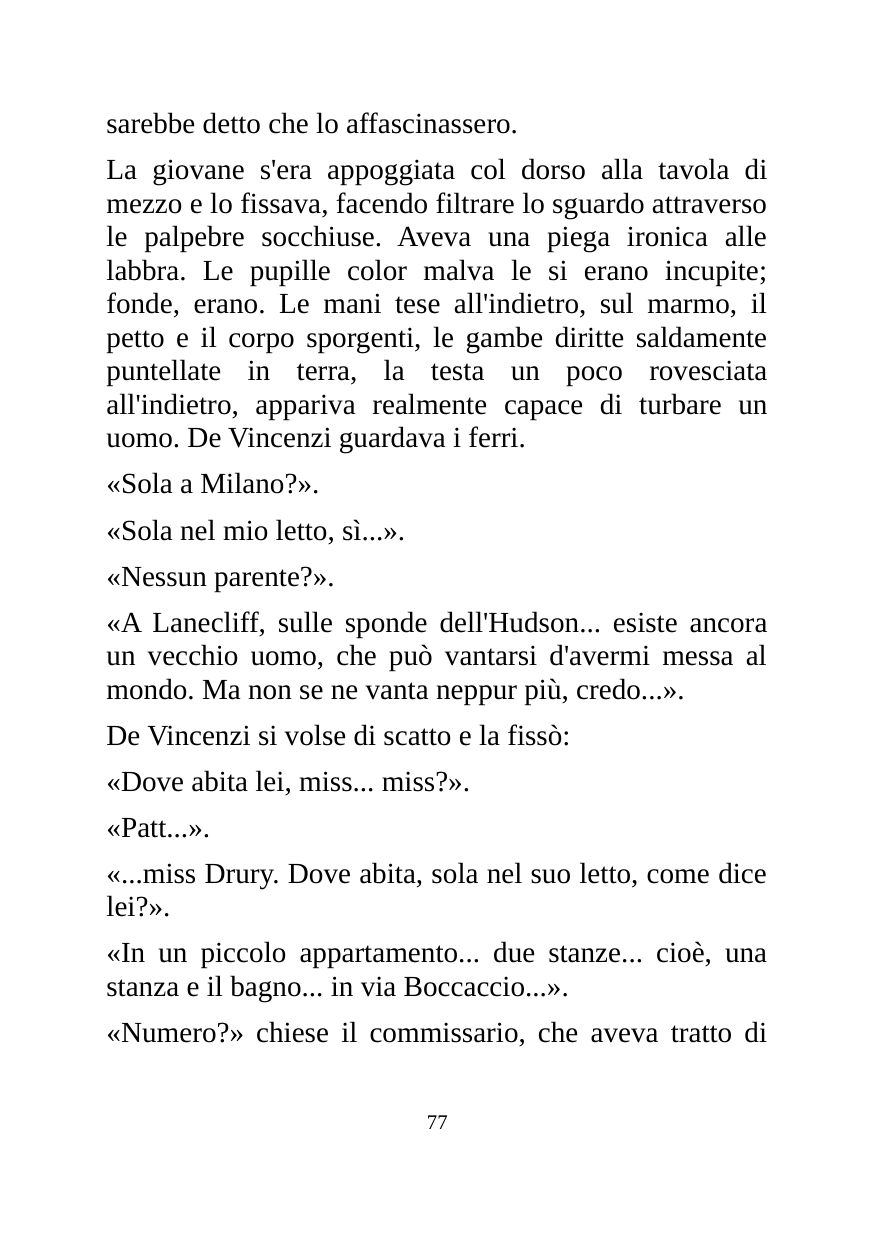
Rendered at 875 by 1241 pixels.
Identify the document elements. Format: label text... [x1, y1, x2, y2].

text «Numero?» chiese il commissario, che aveva tratto di [106, 1015, 768, 1049]
text «Nessun parente?». [106, 559, 768, 592]
text De Vincenzi si volse di scatto e la fissò: [106, 718, 768, 751]
text La giovane s'era appoggiata col dorso alla tavola di mezzo e lo fissava, facendo filtrare lo sguardo attraverso le palpebre socchiuse. Aveva una piega ironica alle labbra. Le pupille color malva le si erano incupite; fonde, erano. Le mani tese all'indietro, sul marmo, il petto e il corpo sporgenti, le gambe diritte saldamente puntellate in terra, la testa un poco rovesciata all'indietro, appariva realmente capace di turbare un uomo. De Vincenzi guardava i ferri. [106, 152, 768, 454]
text «...miss Drury. Dove abita, sola nel suo letto, come dice lei?». [106, 856, 768, 923]
text sarebbe detto che lo affascinassero. [106, 106, 768, 140]
text «In un piccolo appartamento... due stanze... cioè, una stanza e il bagno... in via Boccaccio...». [106, 936, 768, 1003]
text «A Lanecliff, sulle sponde dell'Hudson... esiste ancora un vecchio uomo, che può vantarsi d'avermi messa al mondo. Ma non se ne vanta neppur più, credo...». [106, 605, 768, 705]
text «Patt...». [106, 810, 768, 843]
text «Sola a Milano?». [106, 467, 768, 500]
text «Dove abita lei, miss... miss?». [106, 764, 768, 797]
text «Sola nel mio letto, sì...». [106, 513, 768, 546]
